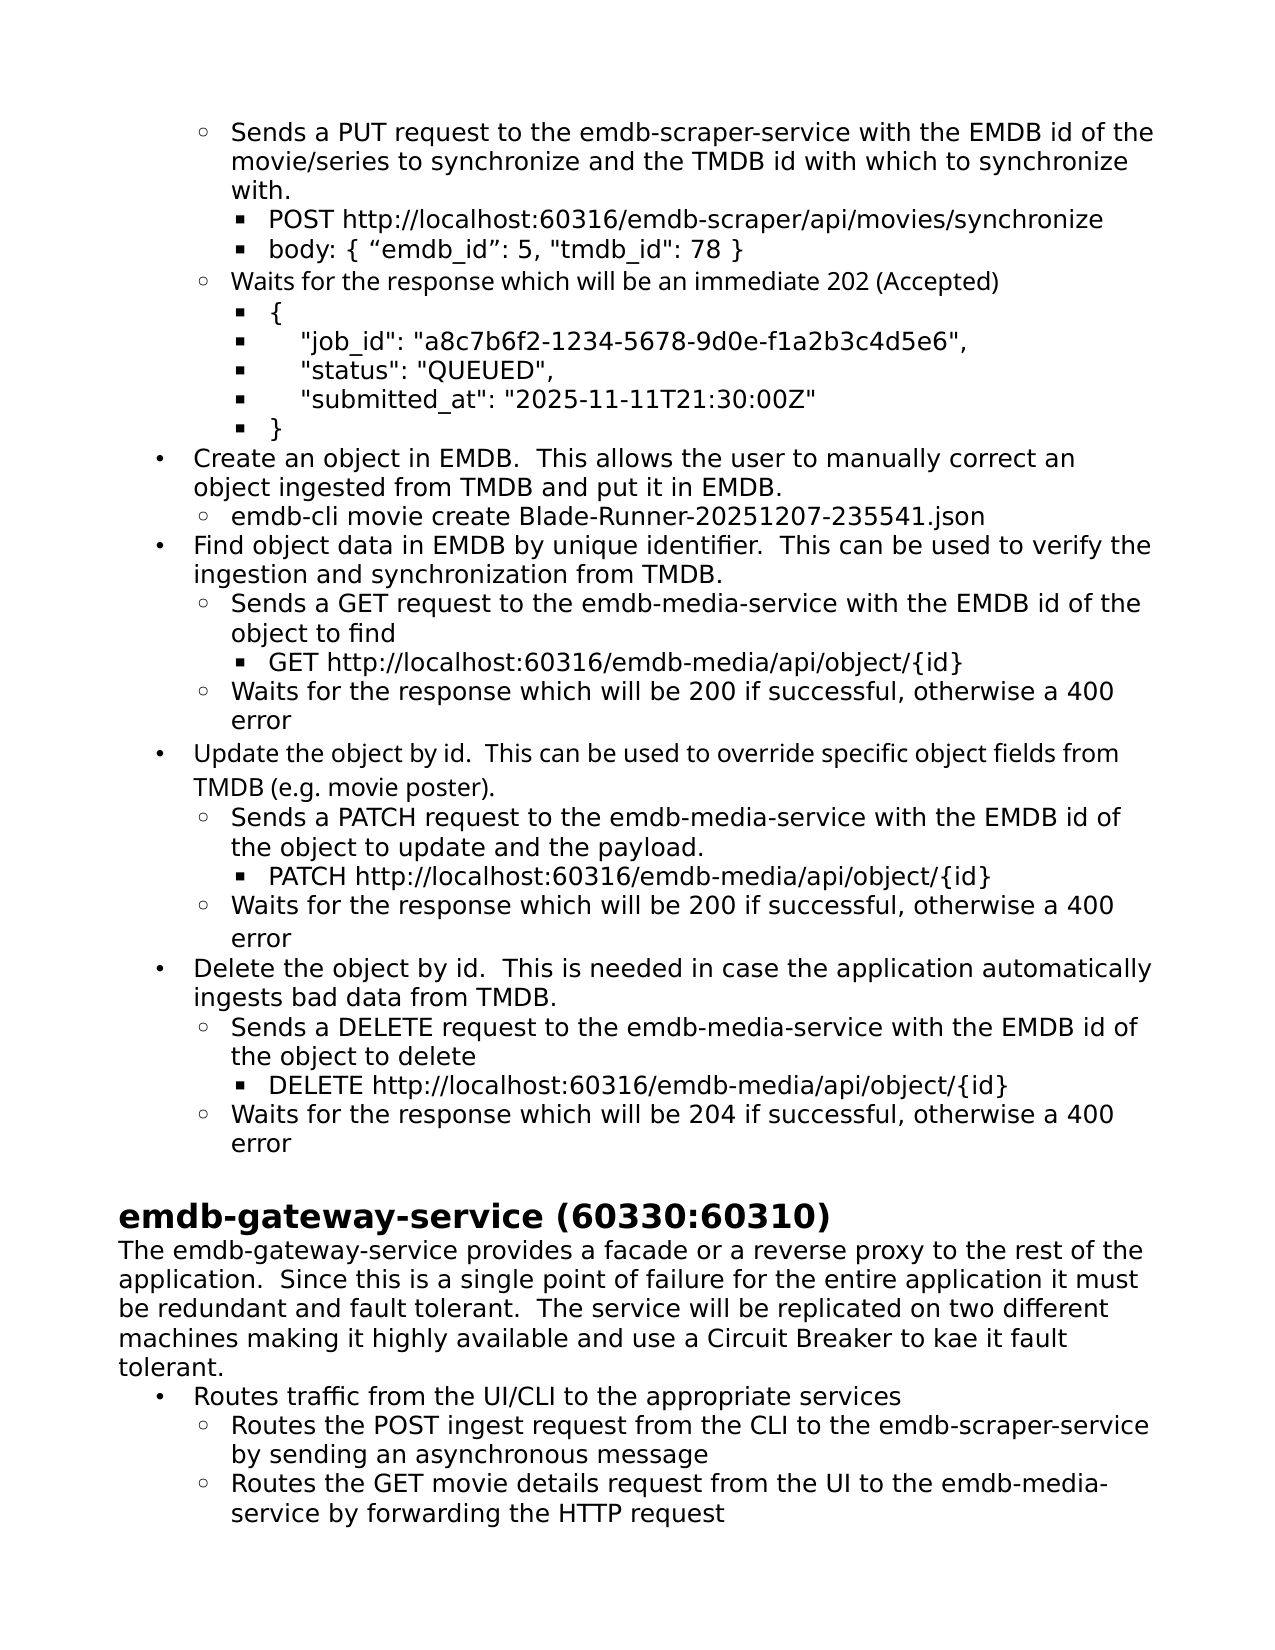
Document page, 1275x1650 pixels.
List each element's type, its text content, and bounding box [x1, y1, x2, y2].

list Waits for the response which will be 200 if successful, otherwise a 400 error [193, 891, 1157, 954]
list "submitted_at": "2025-11-11T21:30:00Z" [231, 386, 1157, 415]
list Routes traffic from the UI/CLI to the appropriate services [156, 1382, 1157, 1411]
list emdb-cli movie create Blade-Runner-20251207-235541.json [193, 502, 1157, 531]
list Waits for the response which will be 200 if successful, otherwise a 400 error [193, 677, 1157, 736]
list DELETE http://localhost:60316/emdb-media/api/object/{id} [231, 1071, 1157, 1100]
list Update the object by id. This can be used to override specific object fields from TMDB (e.g. movie poster). [156, 736, 1157, 804]
list PATCH http://localhost:60316/emdb-media/api/object/{id} [231, 862, 1157, 891]
list Create an object in EMDB. This allows the user to manually correct an object ingested from TMDB and put it in EMDB. [156, 444, 1157, 502]
list "job_id": "a8c7b6f2-1234-5678-9d0e-f1a2b3c4d5e6", [231, 327, 1157, 356]
list Routes the GET movie details request from the UI to the emdb-media-service by forwarding the HTTP request [193, 1469, 1157, 1528]
list Find object data in EMDB by unique identifier. This can be used to verify the ingestion and synchronization from TMDB. [156, 531, 1157, 590]
list Sends a PATCH request to the emdb-media-service with the EMDB id of the object to update and the payload. [193, 804, 1157, 862]
list { [231, 298, 1157, 327]
list "status": "QUEUED", [231, 356, 1157, 386]
list Waits for the response which will be 204 if successful, otherwise a 400 error [193, 1100, 1157, 1158]
list Waits for the response which will be an immediate 202 (Accepted) [193, 264, 1157, 298]
text The emdb-gateway-service provides a facade or a reverse proxy to the rest of the application. Since this is a single point of failure for the entire application it must be redundant and fault tolerant. The service will be replicated on two different machines making it highly available and use a Circuit Breaker to kae it fault tolerant. [118, 1236, 1157, 1382]
list body: { “emdb_id”: 5, "tmdb_id": 78 } [231, 235, 1157, 264]
list Routes the POST ingest request from the CLI to the emdb-scraper-service by sending an asynchronous message [193, 1411, 1157, 1469]
text emdb-gateway-service (60330:60310) [118, 1197, 1157, 1236]
list Sends a GET request to the emdb-media-service with the EMDB id of the object to find [193, 590, 1157, 648]
list } [231, 415, 1157, 444]
list Sends a DELETE request to the emdb-media-service with the EMDB id of the object to delete [193, 1013, 1157, 1071]
list GET http://localhost:60316/emdb-media/api/object/{id} [231, 648, 1157, 677]
list Sends a PUT request to the emdb-scraper-service with the EMDB id of the movie/series to synchronize and the TMDB id with which to synchronize with. [193, 118, 1157, 206]
list POST http://localhost:60316/emdb-scraper/api/movies/synchronize [231, 206, 1157, 235]
list Delete the object by id. This is needed in case the application automatically ingests bad data from TMDB. [156, 954, 1157, 1013]
